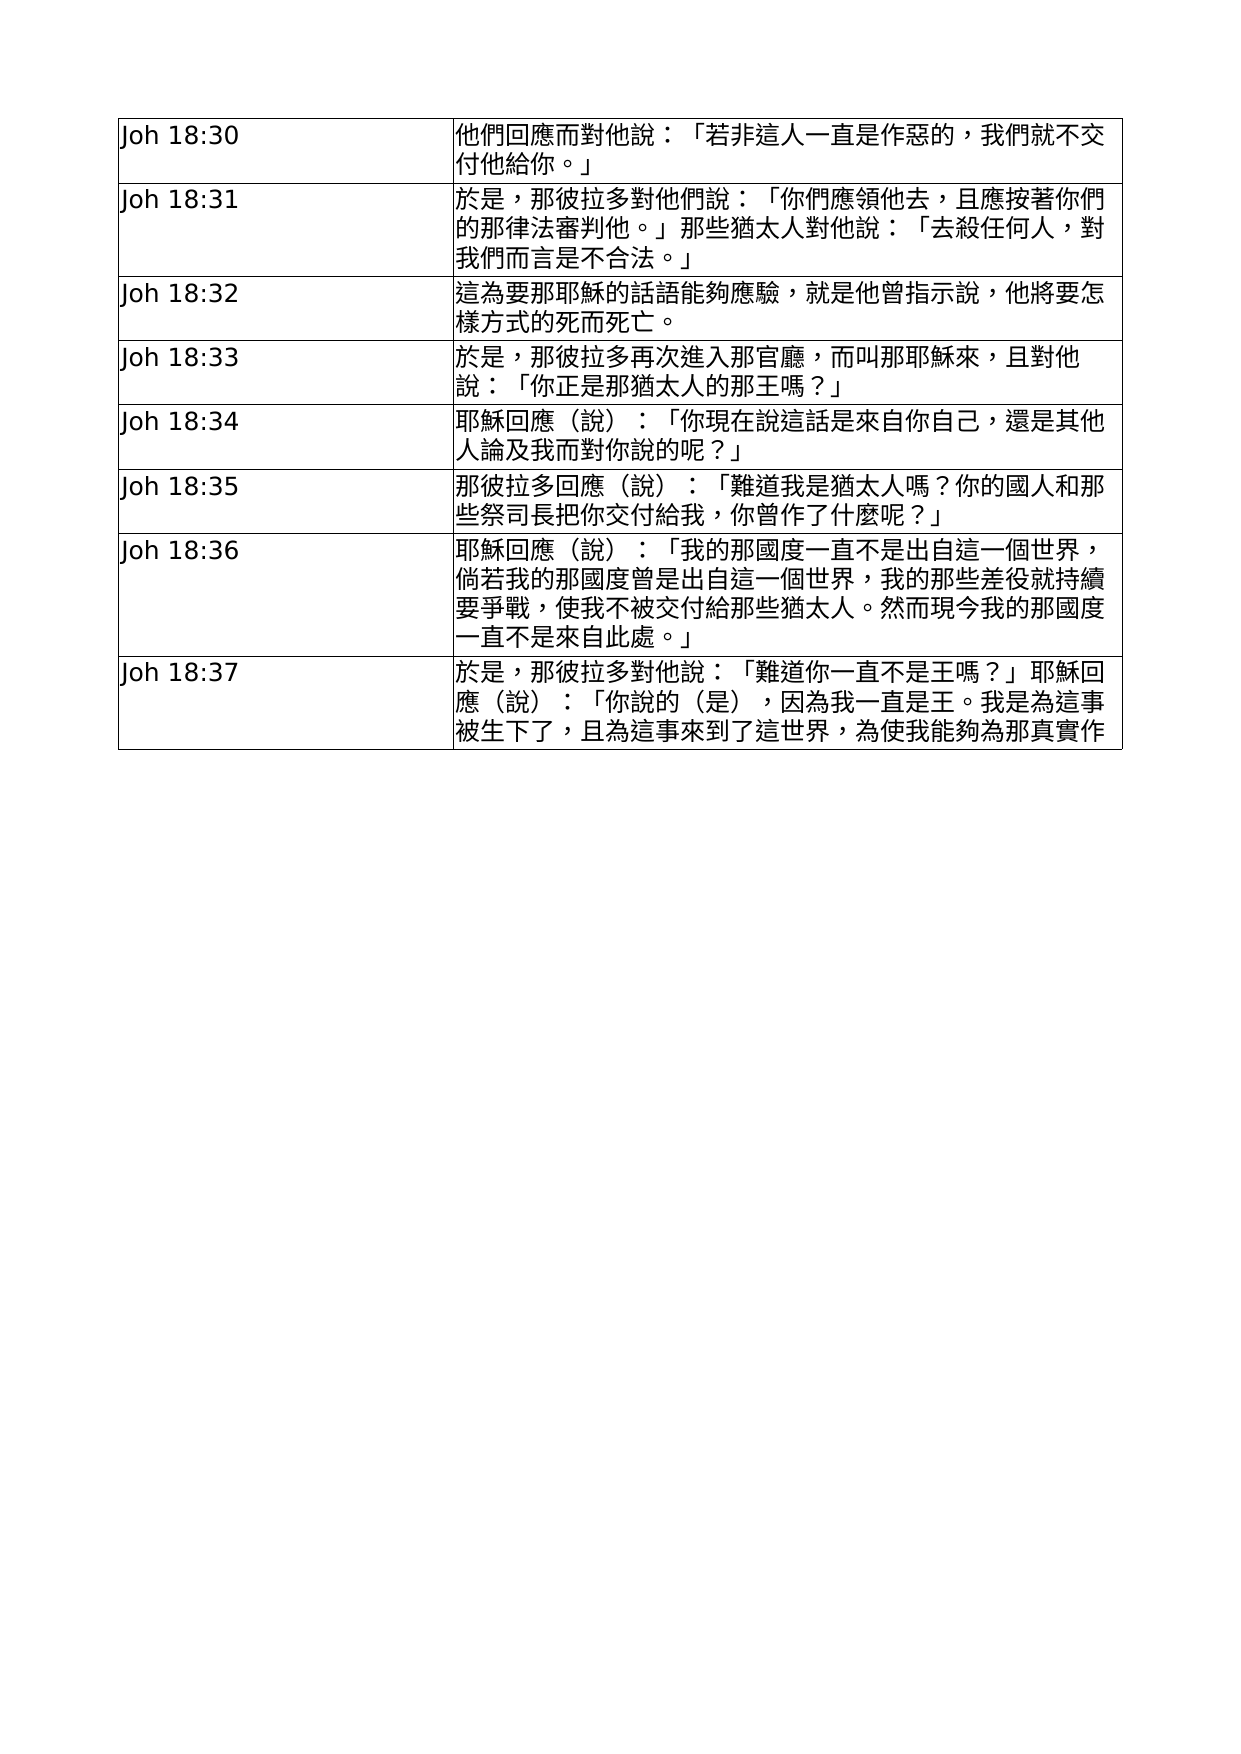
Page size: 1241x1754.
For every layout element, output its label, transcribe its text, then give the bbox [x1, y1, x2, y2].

table_cell Joh 18:32 [119, 277, 453, 340]
table_cell Joh 18:36 [119, 534, 453, 656]
table_cell Joh 18:37 [119, 657, 453, 749]
table_cell 他們回應而對他說：「若非這人一直是作惡的，我們就不交付他給你。」 [454, 119, 1122, 182]
table_cell Joh 18:33 [119, 341, 453, 404]
table_cell 那彼拉多回應（說）：「難道我是猶太人嗎？你的國人和那些祭司長把你交付給我，你曾作了什麼呢？」 [454, 470, 1122, 533]
table_cell 這為要那耶穌的話語能夠應驗，就是他曾指示說，他將要怎樣方式的死而死亡。 [454, 277, 1122, 340]
table_cell 於是，那彼拉多再次進入那官廳，而叫那耶穌來，且對他說：「你正是那猶太人的那王嗎？」 [454, 341, 1122, 404]
table_cell 於是，那彼拉多對他們說：「你們應領他去，且應按著你們的那律法審判他。」那些猶太人對他說：「去殺任何人，對我們而言是不合法。」 [454, 184, 1122, 276]
table_cell Joh 18:34 [119, 405, 453, 469]
table_cell Joh 18:31 [119, 184, 453, 276]
table_cell 耶穌回應（說）：「你現在說這話是來自你自己，還是其他人論及我而對你說的呢？」 [454, 405, 1122, 469]
table_cell 耶穌回應（說）：「我的那國度一直不是出自這一個世界，倘若我的那國度曾是出自這一個世界，我的那些差役就持續要爭戰，使我不被交付給那些猶太人。然而現今我的那國度一直不是來自此處。」 [454, 534, 1122, 656]
table_cell Joh 18:35 [119, 470, 453, 533]
table_cell Joh 18:30 [119, 119, 453, 182]
table_cell 於是，那彼拉多對他說：「難道你一直不是王嗎？」耶穌回應（說）：「你說的（是），因為我一直是王。我是為這事被生下了，且為這事來到了這世界，為使我能夠為那真實作 [454, 657, 1122, 749]
